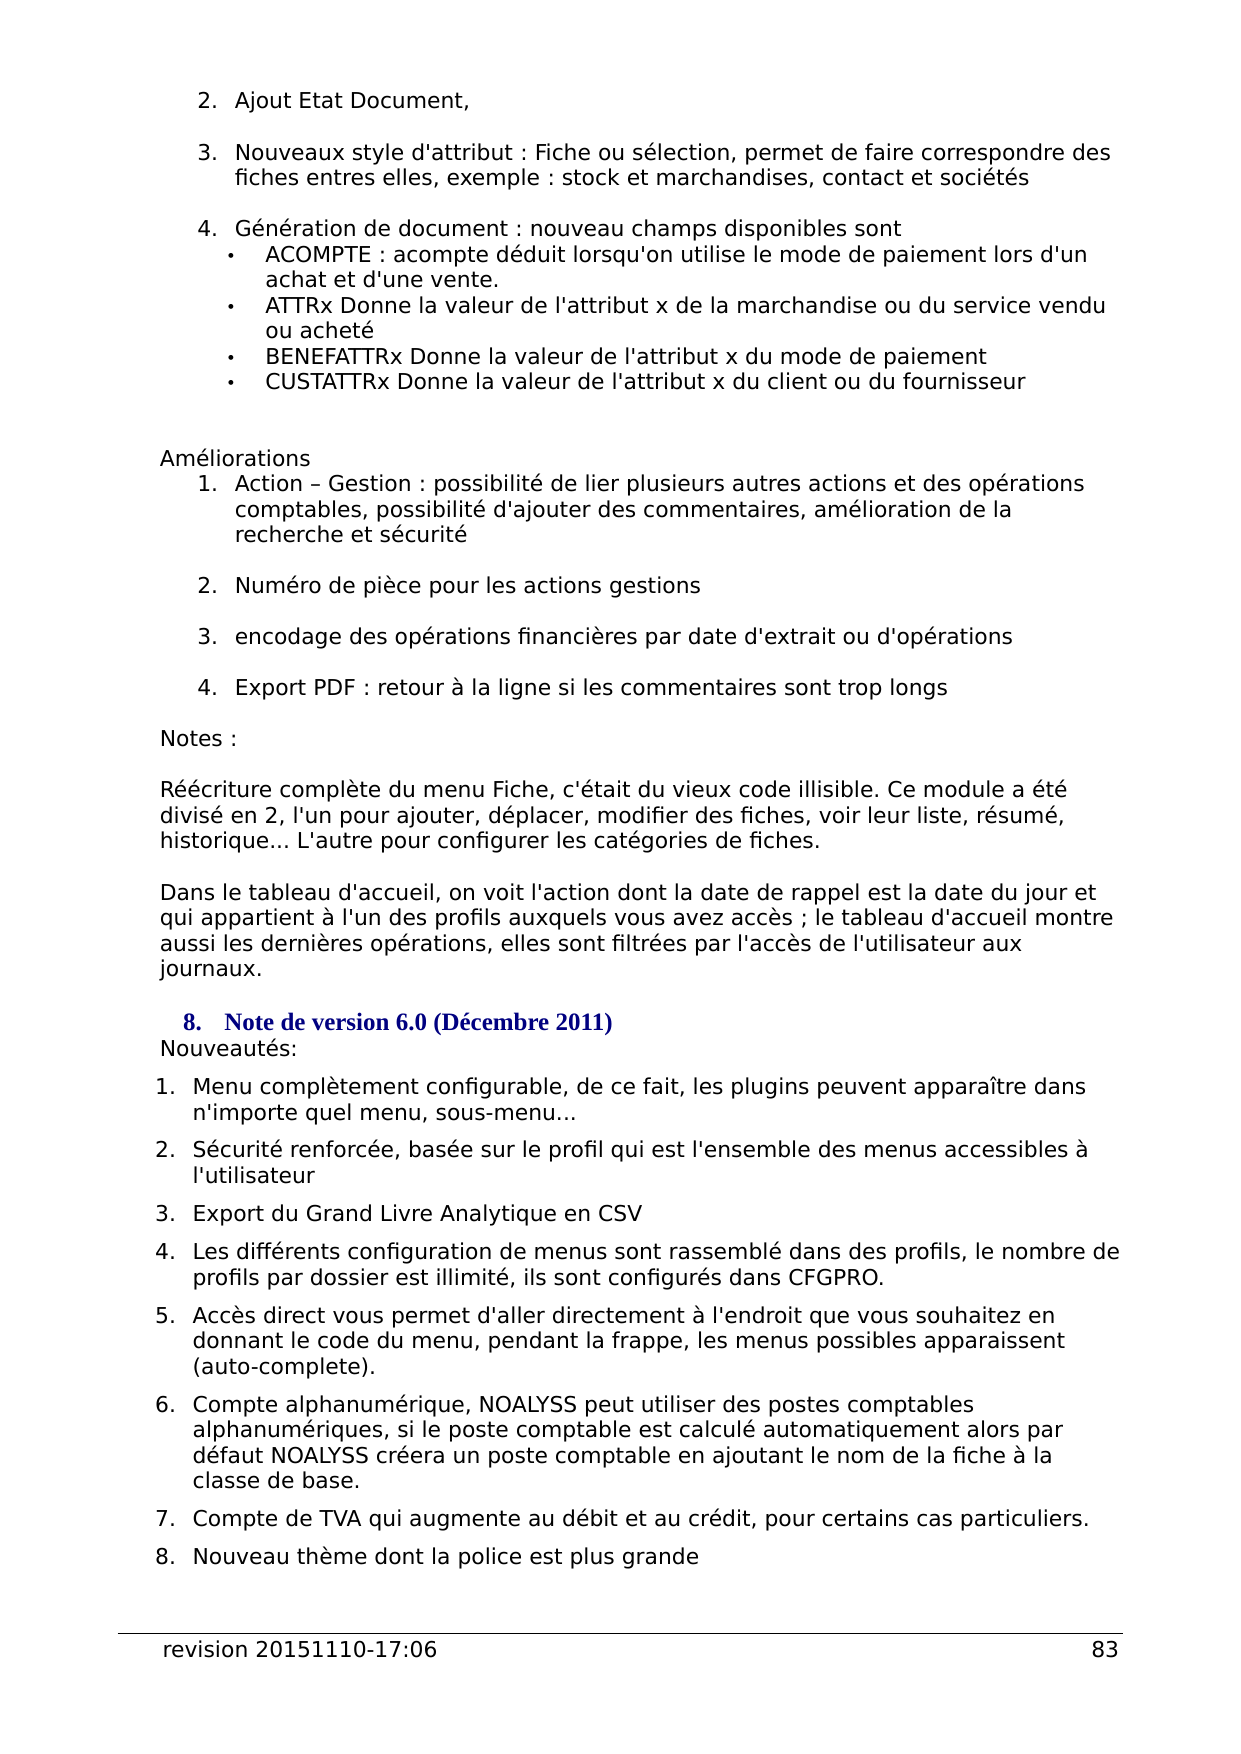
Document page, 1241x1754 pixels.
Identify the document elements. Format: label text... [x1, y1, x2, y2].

list BENEFATTRx Donne la valeur de l'attribut x du mode de paiement [228, 344, 1123, 369]
list Ajout Etat Document, [197, 88, 1123, 114]
list Accès direct vous permet d'aller directement à l'endroit que vous souhaitez en donnant le code du menu, pendant la frappe, les menus possibles apparaissent (auto-complete). [155, 1303, 1123, 1379]
list Menu complètement configurable, de ce fait, les plugins peuvent apparaître dans n'importe quel menu, sous-menu... [155, 1074, 1123, 1125]
list Numéro de pièce pour les actions gestions [197, 573, 1123, 599]
list Export PDF : retour à la ligne si les commentaires sont trop longs [197, 676, 1123, 701]
list Génération de document : nouveau champs disponibles sont [197, 216, 1123, 242]
text Dans le tableau d'accueil, on voit l'action dont la date de rappel est la date du jour et qui appartient à l'un des profils auxquels vous avez accès ; le tableau d'accueil montre aussi les dernières opérations, elles sont filtrées par l'accès de l'utilisateur aux journaux. [159, 880, 1123, 982]
list Compte alphanumérique, NOALYSS peut utiliser des postes comptables alphanumériques, si le poste comptable est calculé automatiquement alors par défaut NOALYSS créera un poste comptable en ajoutant le nom de la fiche à la classe de base. [155, 1392, 1123, 1494]
list Les différents configuration de menus sont rassemblé dans des profils, le nombre de profils par dossier est illimité, ils sont configurés dans CFGPRO. [155, 1239, 1123, 1290]
list ACOMPTE : acompte déduit lorsqu'on utilise le mode de paiement lors d'un achat et d'une vente. [228, 242, 1123, 293]
list Compte de TVA qui augmente au débit et au crédit, pour certains cas particuliers. [155, 1506, 1123, 1532]
list Nouveau thème dont la police est plus grande [155, 1544, 1123, 1570]
list CUSTATTRx Donne la valeur de l'attribut x du client ou du fournisseur [228, 369, 1123, 395]
list Action – Gestion : possibilité de lier plusieurs autres actions et des opérations comptables, possibilité d'ajouter des commentaires, amélioration de la recherche et sécurité [197, 471, 1123, 548]
list ATTRx Donne la valeur de l'attribut x de la marchandise ou du service vendu ou acheté [228, 293, 1123, 344]
list encodage des opérations financières par date d'extrait ou d'opérations [197, 624, 1123, 650]
list Nouveaux style d'attribut : Fiche ou sélection, permet de faire correspondre des fiches entres elles, exemple : stock et marchandises, contact et sociétés [197, 139, 1123, 191]
text Réécriture complète du menu Fiche, c'était du vieux code illisible. Ce module a été divisé en 2, l'un pour ajouter, déplacer, modifier des fiches, voir leur liste, résumé, historique... L'autre pour configurer les catégories de fiches. [159, 778, 1123, 854]
text Notes : [159, 727, 1123, 752]
list Export du Grand Livre Analytique en CSV [155, 1201, 1123, 1227]
subtitle Note de version 6.0 (Décembre 2011) [177, 1007, 1123, 1036]
text Nouveautés: [159, 1036, 1123, 1062]
list Sécurité renforcée, basée sur le profil qui est l'ensemble des menus accessibles à l'utilisateur [155, 1138, 1123, 1189]
text Améliorations [159, 446, 1123, 471]
